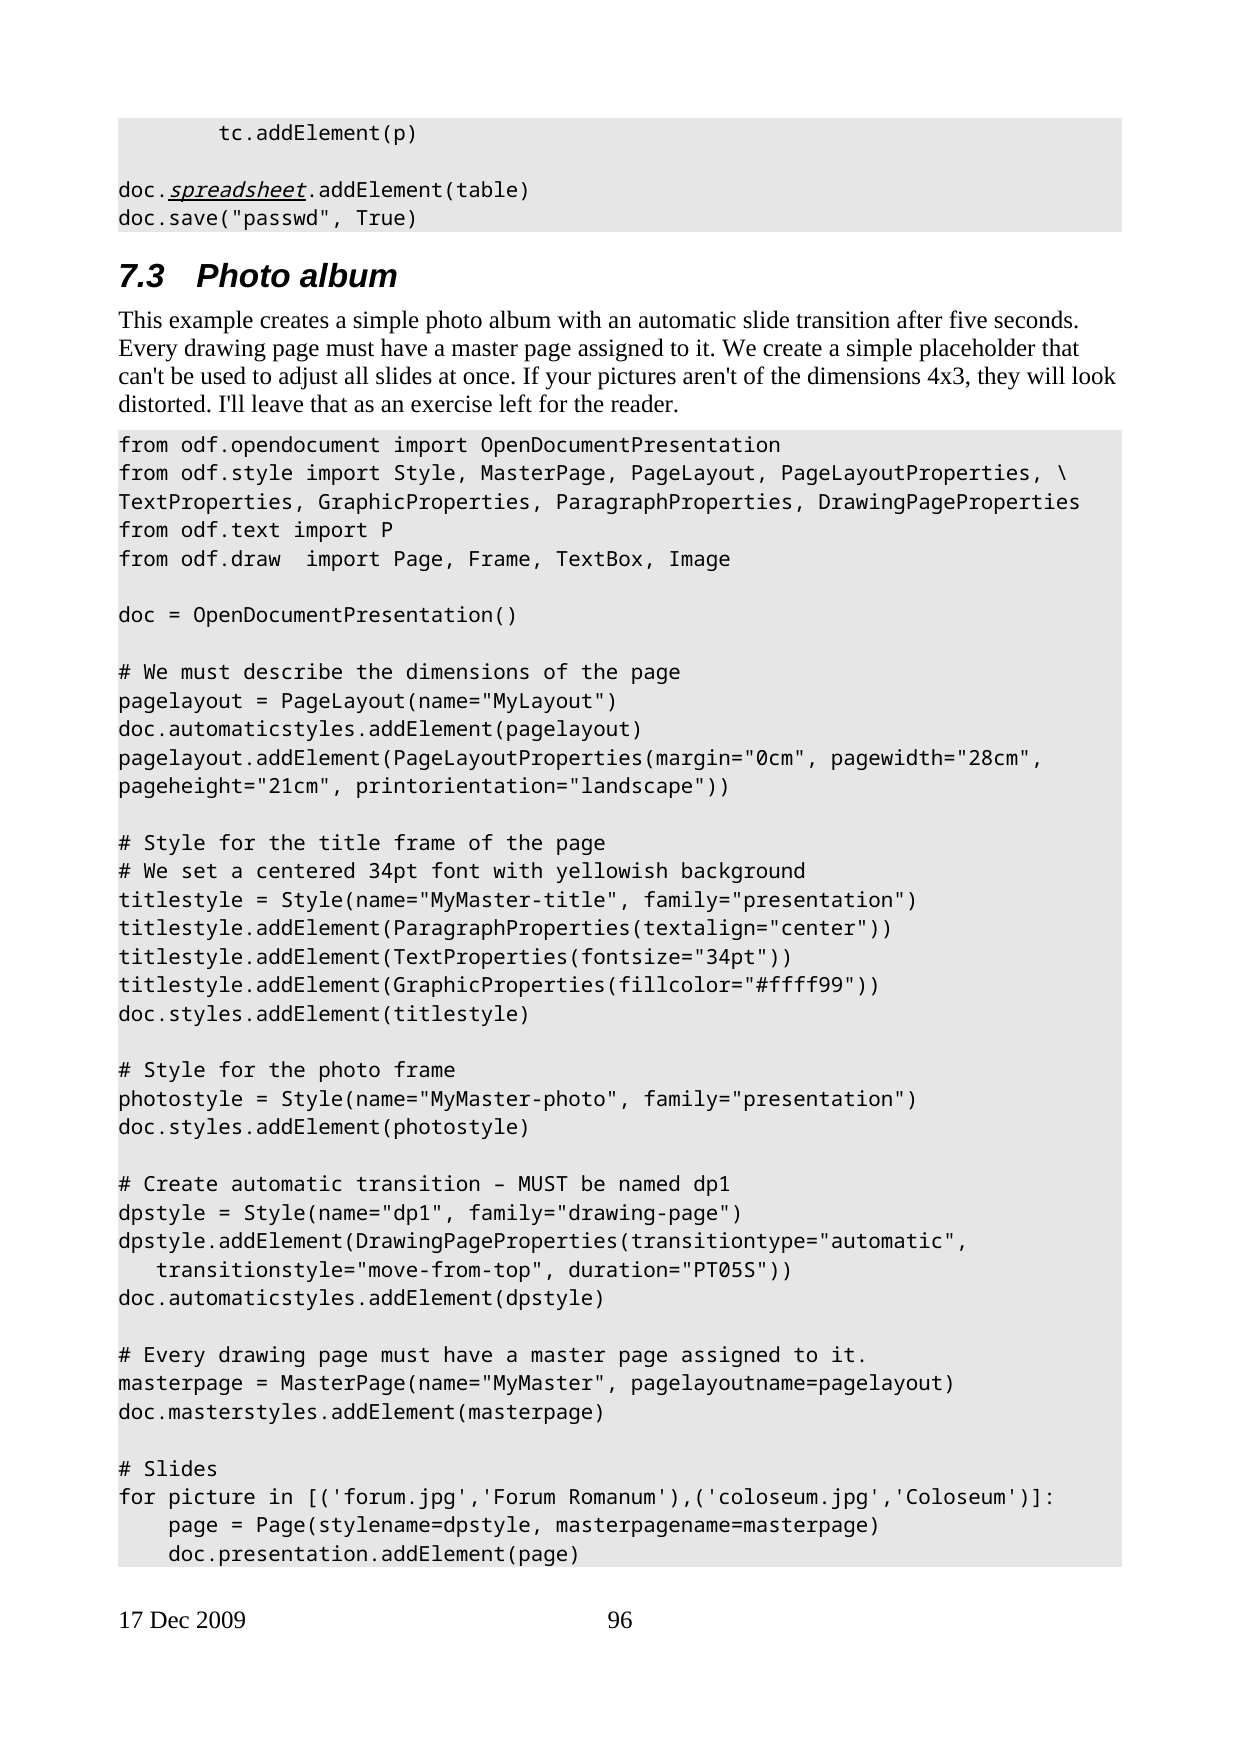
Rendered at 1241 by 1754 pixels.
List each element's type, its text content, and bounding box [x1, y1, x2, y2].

text This example creates a simple photo album with an automatic slide transition after five seconds. Every drawing page must have a master page assigned to it. We create a simple placeholder that can't be used to adjust all slides at once. If your pictures aren't of the dimensions 4x3, they will look distorted. I'll leave that as an exercise left for the reader. [118, 307, 1122, 417]
text masterpage = MasterPage(name="MyMaster", pagelayoutname=pagelayout) [118, 1368, 1122, 1397]
text titlestyle.addElement(ParagraphProperties(textalign="center")) [118, 913, 1122, 942]
text transitionstyle="move-from-top", duration="PT05S")) [118, 1255, 1122, 1283]
text titlestyle.addElement(TextProperties(fontsize="34pt")) [118, 942, 1122, 970]
text # Every drawing page must have a master page assigned to it. [118, 1340, 1122, 1368]
text doc.automaticstyles.addElement(pagelayout) [118, 714, 1122, 743]
text doc.save("passwd", True) [118, 203, 1122, 232]
text pagelayout = PageLayout(name="MyLayout") [118, 686, 1122, 714]
text from odf.text import P [118, 515, 1122, 544]
text from odf.draw import Page, Frame, TextBox, Image [118, 544, 1122, 572]
text pagelayout.addElement(PageLayoutProperties(margin="0cm", pagewidth="28cm", pageheight="21cm", printorientation="landscape")) [118, 743, 1122, 800]
text photostyle = Style(name="MyMaster-photo", family="presentation") [118, 1084, 1122, 1112]
text # We set a centered 34pt font with yellowish background [118, 857, 1122, 885]
text for picture in [('forum.jpg','Forum Romanum'),('coloseum.jpg','Coloseum')]: [118, 1482, 1122, 1511]
text doc.masterstyles.addElement(masterpage) [118, 1397, 1122, 1425]
text # Slides [118, 1454, 1122, 1482]
text doc.automaticstyles.addElement(dpstyle) [118, 1283, 1122, 1312]
subtitle Photo album [118, 257, 1122, 294]
text doc.styles.addElement(titlestyle) [118, 999, 1122, 1027]
text titlestyle = Style(name="MyMaster-title", family="presentation") [118, 885, 1122, 913]
text doc.styles.addElement(photostyle) [118, 1112, 1122, 1141]
text doc.spreadsheet.addElement(table) [118, 175, 1122, 203]
text doc = OpenDocumentPresentation() [118, 601, 1122, 629]
text page = Page(stylename=dpstyle, masterpagename=masterpage) [118, 1511, 1122, 1539]
text dpstyle = Style(name="dp1", family="drawing-page") [118, 1198, 1122, 1226]
text from odf.opendocument import OpenDocumentPresentation [118, 430, 1122, 458]
text from odf.style import Style, MasterPage, PageLayout, PageLayoutProperties, \ [118, 458, 1122, 487]
text dpstyle.addElement(DrawingPageProperties(transitiontype="automatic", [118, 1226, 1122, 1255]
text TextProperties, GraphicProperties, ParagraphProperties, DrawingPageProperties [118, 487, 1122, 515]
text # Style for the photo frame [118, 1056, 1122, 1084]
text doc.presentation.addElement(page) [118, 1539, 1122, 1567]
text # We must describe the dimensions of the page [118, 657, 1122, 686]
text tc.addElement(p) [118, 118, 1122, 147]
text titlestyle.addElement(GraphicProperties(fillcolor="#ffff99")) [118, 970, 1122, 999]
text # Create automatic transition – MUST be named dp1 [118, 1169, 1122, 1198]
text # Style for the title frame of the page [118, 828, 1122, 857]
